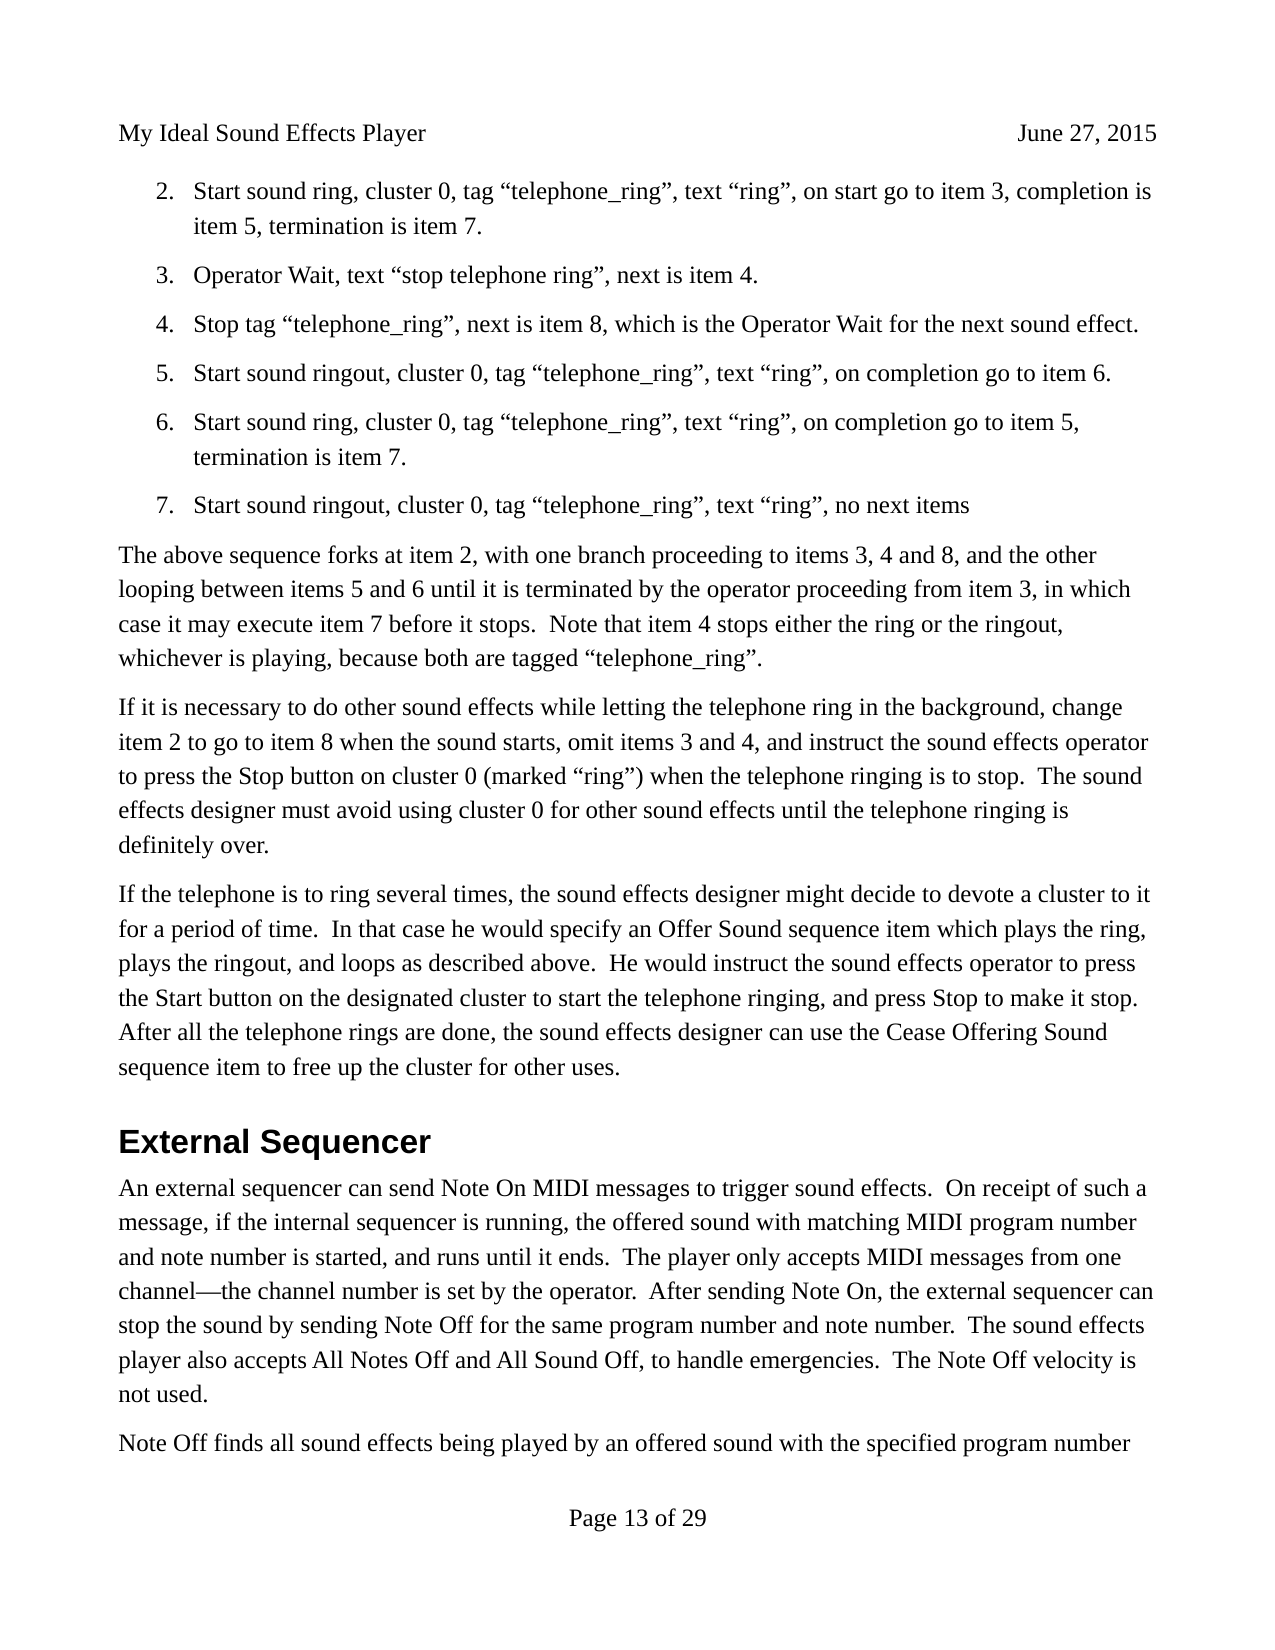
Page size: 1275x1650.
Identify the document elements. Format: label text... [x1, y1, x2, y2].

subtitle External Sequencer [118, 1121, 1157, 1160]
text Note Off finds all sound effects being played by an offered sound with the specified program number [118, 1428, 1157, 1457]
list Start sound ringout, cluster 0, tag “telephone_ring”, text “ring”, on completion go to item 6. [156, 358, 1157, 387]
list Stop tag “telephone_ring”, next is item 8, which is the Operator Wait for the next sound effect. [156, 309, 1157, 338]
list Operator Wait, text “stop telephone ring”, next is item 4. [156, 260, 1157, 289]
text If the telephone is to ring several times, the sound effects designer might decide to devote a cluster to it for a period of time. In that case he would specify an Offer Sound sequence item which plays the ring, plays the ringout, and loops as described above. He would instruct the sound effects operator to press the Start button on the designated cluster to start the telephone ringing, and press Stop to make it stop. After all the telephone rings are done, the sound effects designer can use the Cease Offering Sound sequence item to free up the cluster for other uses. [118, 879, 1157, 1080]
list Start sound ringout, cluster 0, tag “telephone_ring”, text “ring”, no next items [156, 491, 1157, 519]
text The above sequence forks at item 2, with one branch proceeding to items 3, 4 and 8, and the other looping between items 5 and 6 until it is terminated by the operator proceeding from item 3, in which case it may execute item 7 before it stops. Note that item 4 stops either the ring or the ringout, whichever is playing, because both are tagged “telephone_ring”. [118, 540, 1157, 672]
list Start sound ring, cluster 0, tag “telephone_ring”, text “ring”, on completion go to item 5, termination is item 7. [156, 407, 1157, 470]
text An external sequencer can send Note On MIDI messages to trigger sound effects. On receipt of such a message, if the internal sequencer is running, the offered sound with matching MIDI program number and note number is started, and runs until it ends. The player only accepts MIDI messages from one channel—the channel number is set by the operator. After sending Note On, the external sequencer can stop the sound by sending Note Off for the same program number and note number. The sound effects player also accepts All Notes Off and All Sound Off, to handle emergencies. The Note Off velocity is not used. [118, 1173, 1157, 1408]
list Start sound ring, cluster 0, tag “telephone_ring”, text “ring”, on start go to item 3, completion is item 5, termination is item 7. [156, 176, 1157, 239]
text If it is necessary to do other sound effects while letting the telephone ring in the background, change item 2 to go to item 8 when the sound starts, omit items 3 and 4, and instruct the sound effects operator to press the Stop button on cluster 0 (marked “ring”) when the telephone ringing is to stop. The sound effects designer must avoid using cluster 0 for other sound effects until the telephone ringing is definitely over. [118, 692, 1157, 859]
